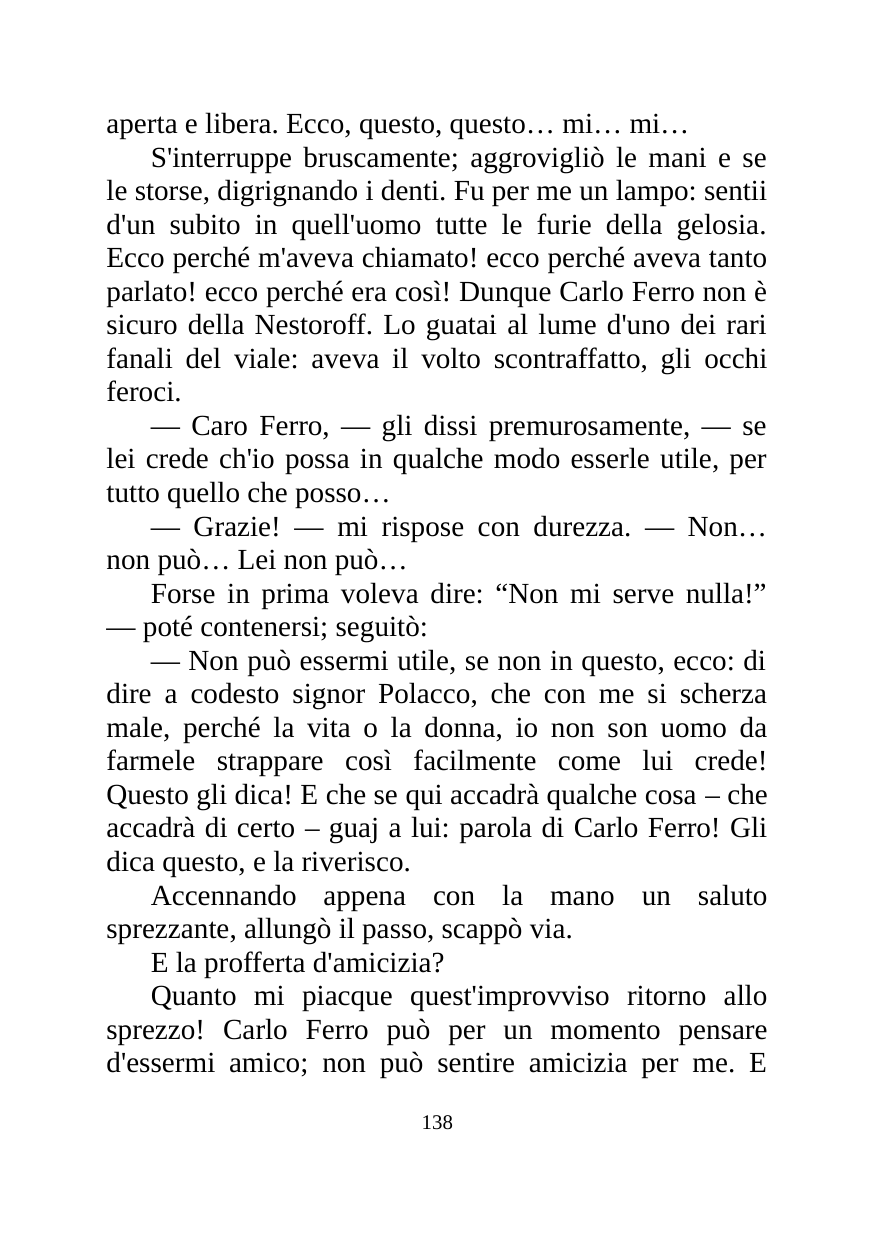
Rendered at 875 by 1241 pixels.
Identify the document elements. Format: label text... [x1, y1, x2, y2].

text — Caro Ferro, — gli dissi premurosamente, — se lei crede ch'io possa in qualche modo esserle utile, per tutto quello che posso… [106, 408, 768, 509]
text — Non può essermi utile, se non in questo, ecco: di dire a codesto signor Polacco, che con me si scherza male, perché la vita o la donna, io non son uomo da farmele strappare così facilmente come lui crede! Questo gli dica! E che se qui accadrà qualche cosa – che accadrà di certo – guaj a lui: parola di Carlo Ferro! Gli dica questo, e la riverisco. [106, 643, 768, 878]
text — Grazie! — mi rispose con durezza. — Non… non può… Lei non può… [106, 509, 768, 576]
text E la profferta d'amicizia? [106, 945, 768, 978]
text Accennando appena con la mano un saluto sprezzante, allungò il passo, scappò via. [106, 878, 768, 945]
text Forse in prima voleva dire: “Non mi serve nulla!” — poté contenersi; seguitò: [106, 576, 768, 643]
text aperta e libera. Ecco, questo, questo… mi… mi… [106, 106, 768, 140]
text Quanto mi piacque quest'improvviso ritorno allo sprezzo! Carlo Ferro può per un momento pensare d'essermi amico; non può sentire amicizia per me. E [106, 978, 768, 1079]
text S'interruppe bruscamente; aggrovigliò le mani e se le storse, digrignando i denti. Fu per me un lampo: sentii d'un subito in quell'uomo tutte le furie della gelosia. Ecco perché m'aveva chiamato! ecco perché aveva tanto parlato! ecco perché era così! Dunque Carlo Ferro non è sicuro della Nestoroff. Lo guatai al lume d'uno dei rari fanali del viale: aveva il volto scontraffatto, gli occhi feroci. [106, 140, 768, 408]
